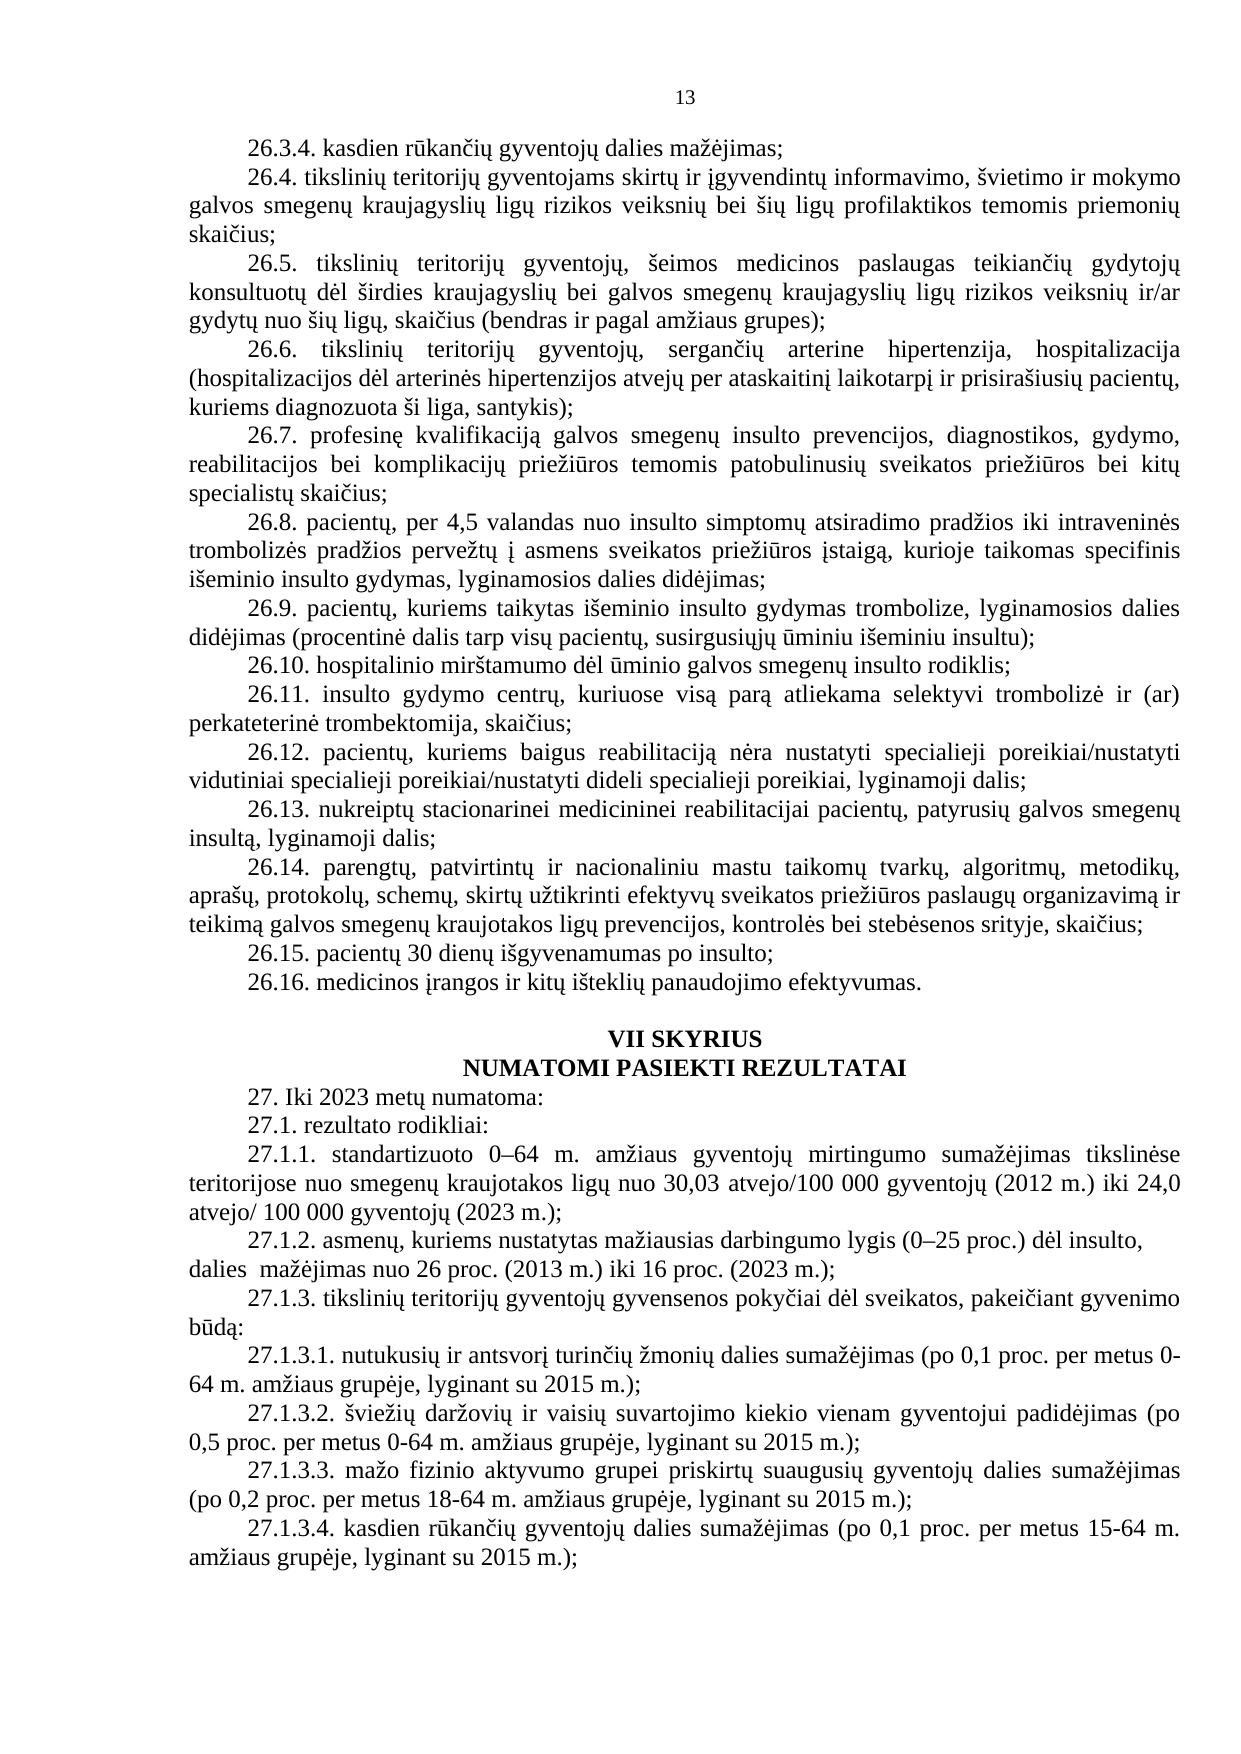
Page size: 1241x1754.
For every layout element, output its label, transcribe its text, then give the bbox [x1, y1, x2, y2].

text 26.16. medicinos įrangos ir kitų išteklių panaudojimo efektyvumas. [188, 967, 1181, 996]
text 26.8. pacientų, per 4,5 valandas nuo insulto simptomų atsiradimo pradžios iki intraveninės trombolizės pradžios pervežtų į asmens sveikatos priežiūros įstaigą, kurioje taikomas specifinis išeminio insulto gydymas, lyginamosios dalies didėjimas; [188, 507, 1181, 593]
text 27.1.3.2. šviežių daržovių ir vaisių suvartojimo kiekio vienam gyventojui padidėjimas (po 0,5 proc. per metus 0-64 m. amžiaus grupėje, lyginant su 2015 m.); [188, 1398, 1181, 1456]
text 26.11. insulto gydymo centrų, kuriuose visą parą atliekama selektyvi trombolizė ir (ar) perkateterinė trombektomija, skaičius; [188, 679, 1181, 737]
text 27.1.3.3. mažo fizinio aktyvumo grupei priskirtų suaugusių gyventojų dalies sumažėjimas (po 0,2 proc. per metus 18-64 m. amžiaus grupėje, lyginant su 2015 m.); [188, 1456, 1181, 1513]
text 26.4. tikslinių teritorijų gyventojams skirtų ir įgyvendintų informavimo, švietimo ir mokymo galvos smegenų kraujagyslių ligų rizikos veiksnių bei šių ligų profilaktikos temomis priemonių skaičius; [188, 162, 1181, 248]
text VII SKYRIUS [188, 1024, 1181, 1053]
text 26.13. nukreiptų stacionarinei medicininei reabilitacijai pacientų, patyrusių galvos smegenų insultą, lyginamoji dalis; [188, 794, 1181, 852]
text 27. Iki 2023 metų numatoma: [188, 1082, 1181, 1111]
text 26.12. pacientų, kuriems baigus reabilitaciją nėra nustatyti specialieji poreikiai/nustatyti vidutiniai specialieji poreikiai/nustatyti dideli specialieji poreikiai, lyginamoji dalis; [188, 737, 1181, 794]
text 27.1.3.4. kasdien rūkančių gyventojų dalies sumažėjimas (po 0,1 proc. per metus 15-64 m. amžiaus grupėje, lyginant su 2015 m.); [188, 1513, 1181, 1571]
text 26.15. pacientų 30 dienų išgyvenamumas po insulto; [188, 938, 1181, 967]
text 27.1.3. tikslinių teritorijų gyventojų gyvensenos pokyčiai dėl sveikatos, pakeičiant gyvenimo būdą: [188, 1283, 1181, 1341]
text 26.14. parengtų, patvirtintų ir nacionaliniu mastu taikomų tvarkų, algoritmų, metodikų, aprašų, protokolų, schemų, skirtų užtikrinti efektyvų sveikatos priežiūros paslaugų organizavimą ir teikimą galvos smegenų kraujotakos ligų prevencijos, kontrolės bei stebėsenos srityje, skaičius; [188, 852, 1181, 938]
text 26.10. hospitalinio mirštamumo dėl ūminio galvos smegenų insulto rodiklis; [188, 651, 1181, 679]
text 27.1. rezultato rodikliai: [188, 1111, 1181, 1139]
text NUMATOMI PASIEKTI REZULTATAI [188, 1053, 1181, 1082]
text 27.1.2. asmenų, kuriems nustatytas mažiausias darbingumo lygis (0–25 proc.) dėl insulto, dalies mažėjimas nuo 26 proc. (2013 m.) iki 16 proc. (2023 m.); [188, 1226, 1181, 1283]
text 26.3.4. kasdien rūkančių gyventojų dalies mažėjimas; [188, 133, 1181, 162]
text 27.1.3.1. nutukusių ir antsvorį turinčių žmonių dalies sumažėjimas (po 0,1 proc. per metus 0-64 m. amžiaus grupėje, lyginant su 2015 m.); [188, 1341, 1181, 1398]
text 26.6. tikslinių teritorijų gyventojų, sergančių arterine hipertenzija, hospitalizacija (hospitalizacijos dėl arterinės hipertenzijos atvejų per ataskaitinį laikotarpį ir prisirašiusių pacientų, kuriems diagnozuota ši liga, santykis); [188, 334, 1181, 421]
text 27.1.1. standartizuoto 0–64 m. amžiaus gyventojų mirtingumo sumažėjimas tikslinėse teritorijose nuo smegenų kraujotakos ligų nuo 30,03 atvejo/100 000 gyventojų (2012 m.) iki 24,0 atvejo/ 100 000 gyventojų (2023 m.); [188, 1139, 1181, 1226]
text 26.9. pacientų, kuriems taikytas išeminio insulto gydymas trombolize, lyginamosios dalies didėjimas (procentinė dalis tarp visų pacientų, susirgusiųjų ūminiu išeminiu insultu); [188, 593, 1181, 651]
text 26.5. tikslinių teritorijų gyventojų, šeimos medicinos paslaugas teikiančių gydytojų konsultuotų dėl širdies kraujagyslių bei galvos smegenų kraujagyslių ligų rizikos veiksnių ir/ar gydytų nuo šių ligų, skaičius (bendras ir pagal amžiaus grupes); [188, 248, 1181, 334]
text 26.7. profesinę kvalifikaciją galvos smegenų insulto prevencijos, diagnostikos, gydymo, reabilitacijos bei komplikacijų priežiūros temomis patobulinusių sveikatos priežiūros bei kitų specialistų skaičius; [188, 421, 1181, 507]
